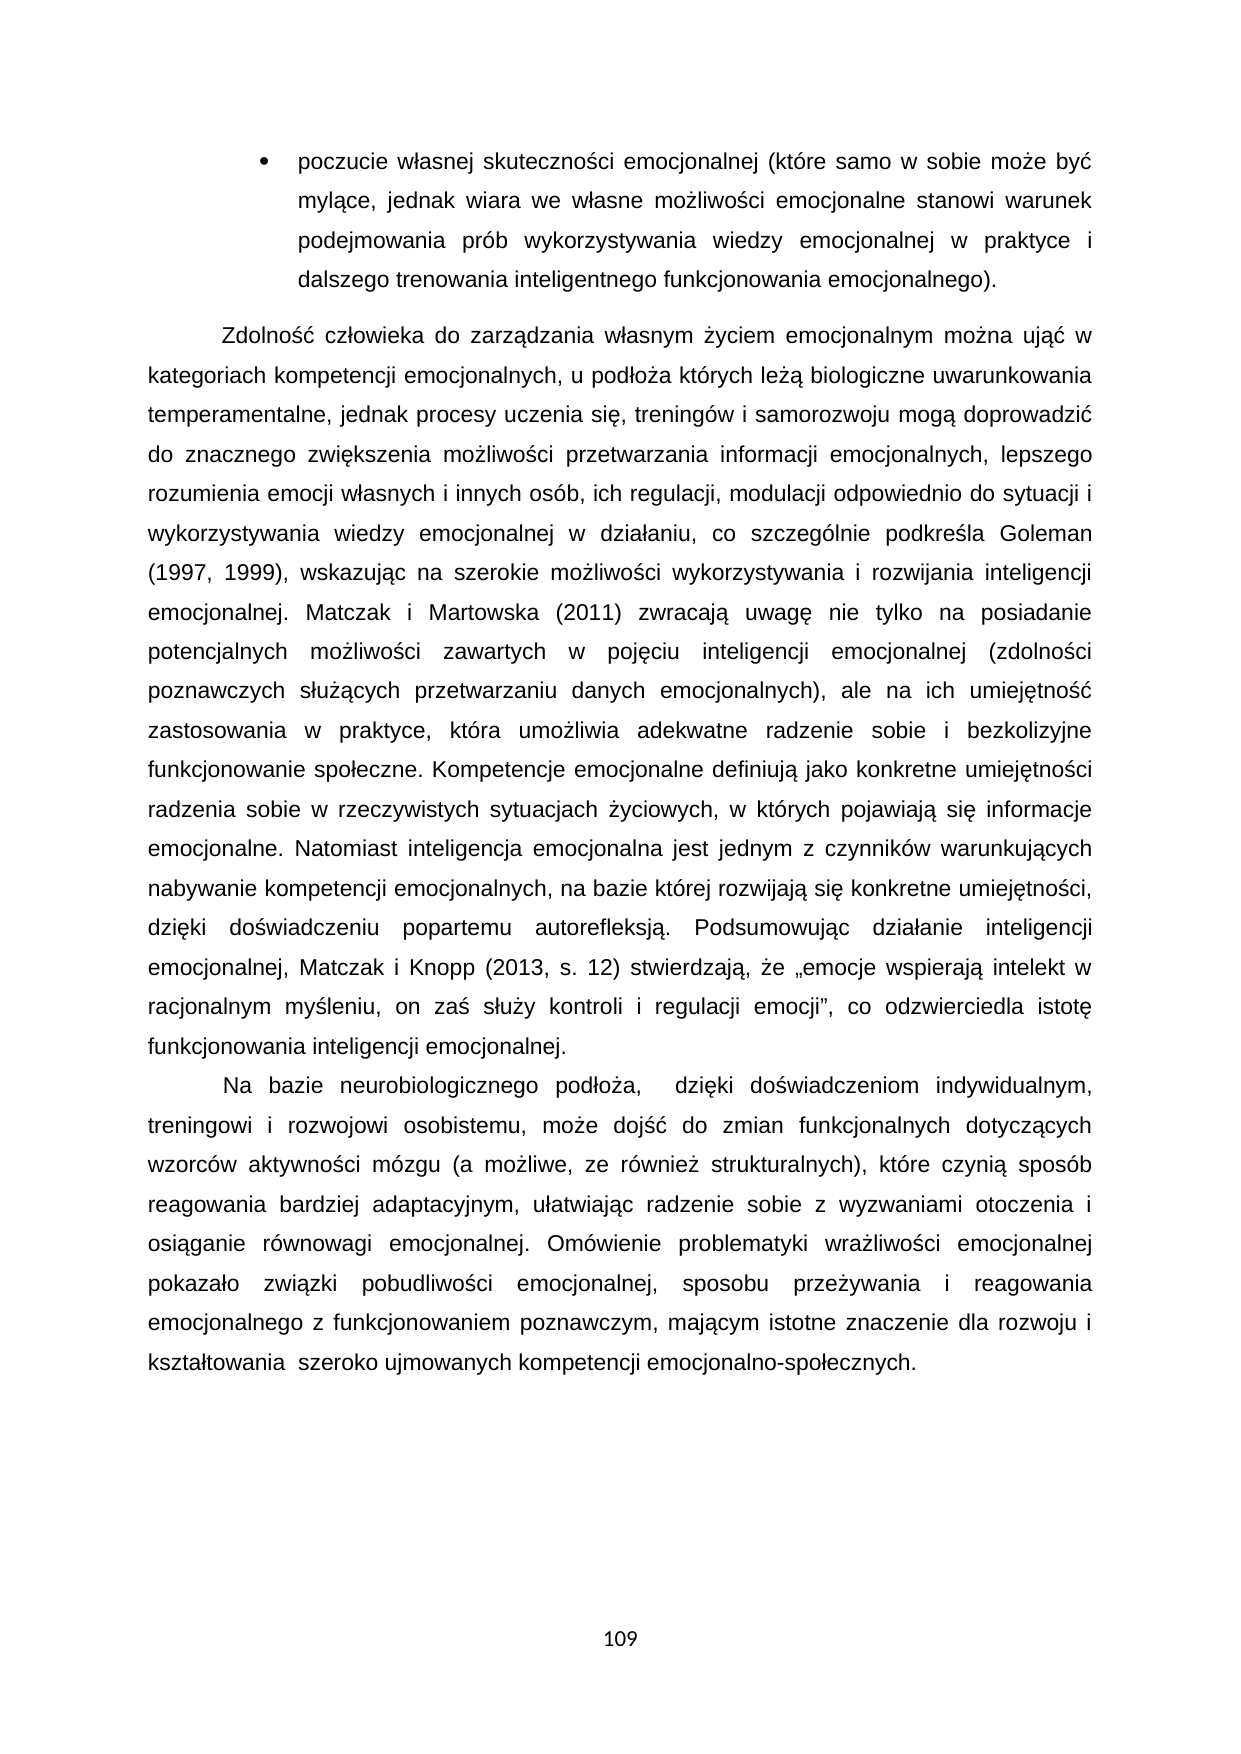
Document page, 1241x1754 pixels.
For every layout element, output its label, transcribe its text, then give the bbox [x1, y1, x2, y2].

list poczucie własnej skuteczności emocjonalnej (które samo w sobie może być mylące, jednak wiara we własne możliwości emocjonalne stanowi warunek podejmowania prób wykorzystywania wiedzy emocjonalnej w praktyce i dalszego trenowania inteligentnego funkcjonowania emocjonalnego). [260, 148, 1093, 292]
text Zdolność człowieka do zarządzania własnym życiem emocjonalnym można ująć w kategoriach kompetencji emocjonalnych, u podłoża których leżą biologiczne uwarunkowania temperamentalne, jednak procesy uczenia się, treningów i samorozwoju mogą doprowadzić do znacznego zwiększenia możliwości przetwarzania informacji emocjonalnych, lepszego rozumienia emocji własnych i innych osób, ich regulacji, modulacji odpowiednio do sytuacji i wykorzystywania wiedzy emocjonalnej w działaniu, co szczególnie podkreśla Goleman (1997, 1999), wskazując na szerokie możliwości wykorzystywania i rozwijania inteligencji emocjonalnej. Matczak i Martowska (2011) zwracają uwagę nie tylko na posiadanie potencjalnych możliwości zawartych w pojęciu inteligencji emocjonalnej (zdolności poznawczych służących przetwarzaniu danych emocjonalnych), ale na ich umiejętność zastosowania w praktyce, która umożliwia adekwatne radzenie sobie i bezkolizyjne funkcjonowanie społeczne. Kompetencje emocjonalne definiują jako konkretne umiejętności radzenia sobie w rzeczywistych sytuacjach życiowych, w których pojawiają się informacje emocjonalne. Natomiast inteligencja emocjonalna jest jednym z czynników warunkujących nabywanie kompetencji emocjonalnych, na bazie której rozwijają się konkretne umiejętności, dzięki doświadczeniu popartemu autorefleksją. Podsumowując działanie inteligencji emocjonalnej, Matczak i Knopp (2013, s. 12) stwierdzają, że „emocje wspierają intelekt w racjonalnym myśleniu, on zaś służy kontroli i regulacji emocji”, co odzwierciedla istotę funkcjonowania inteligencji emocjonalnej. [148, 322, 1093, 1059]
text Na bazie neurobiologicznego podłoża, dzięki doświadczeniom indywidualnym, treningowi i rozwojowi osobistemu, może dojść do zmian funkcjonalnych dotyczących wzorców aktywności mózgu (a możliwe, ze również strukturalnych), które czynią sposób reagowania bardziej adaptacyjnym, ułatwiając radzenie sobie z wyzwaniami otoczenia i osiąganie równowagi emocjonalnej. Omówienie problematyki wrażliwości emocjonalnej pokazało związki pobudliwości emocjonalnej, sposobu przeżywania i reagowania emocjonalnego z funkcjonowaniem poznawczym, mającym istotne znaczenie dla rozwoju i kształtowania szeroko ujmowanych kompetencji emocjonalno-społecznych. [148, 1072, 1093, 1375]
